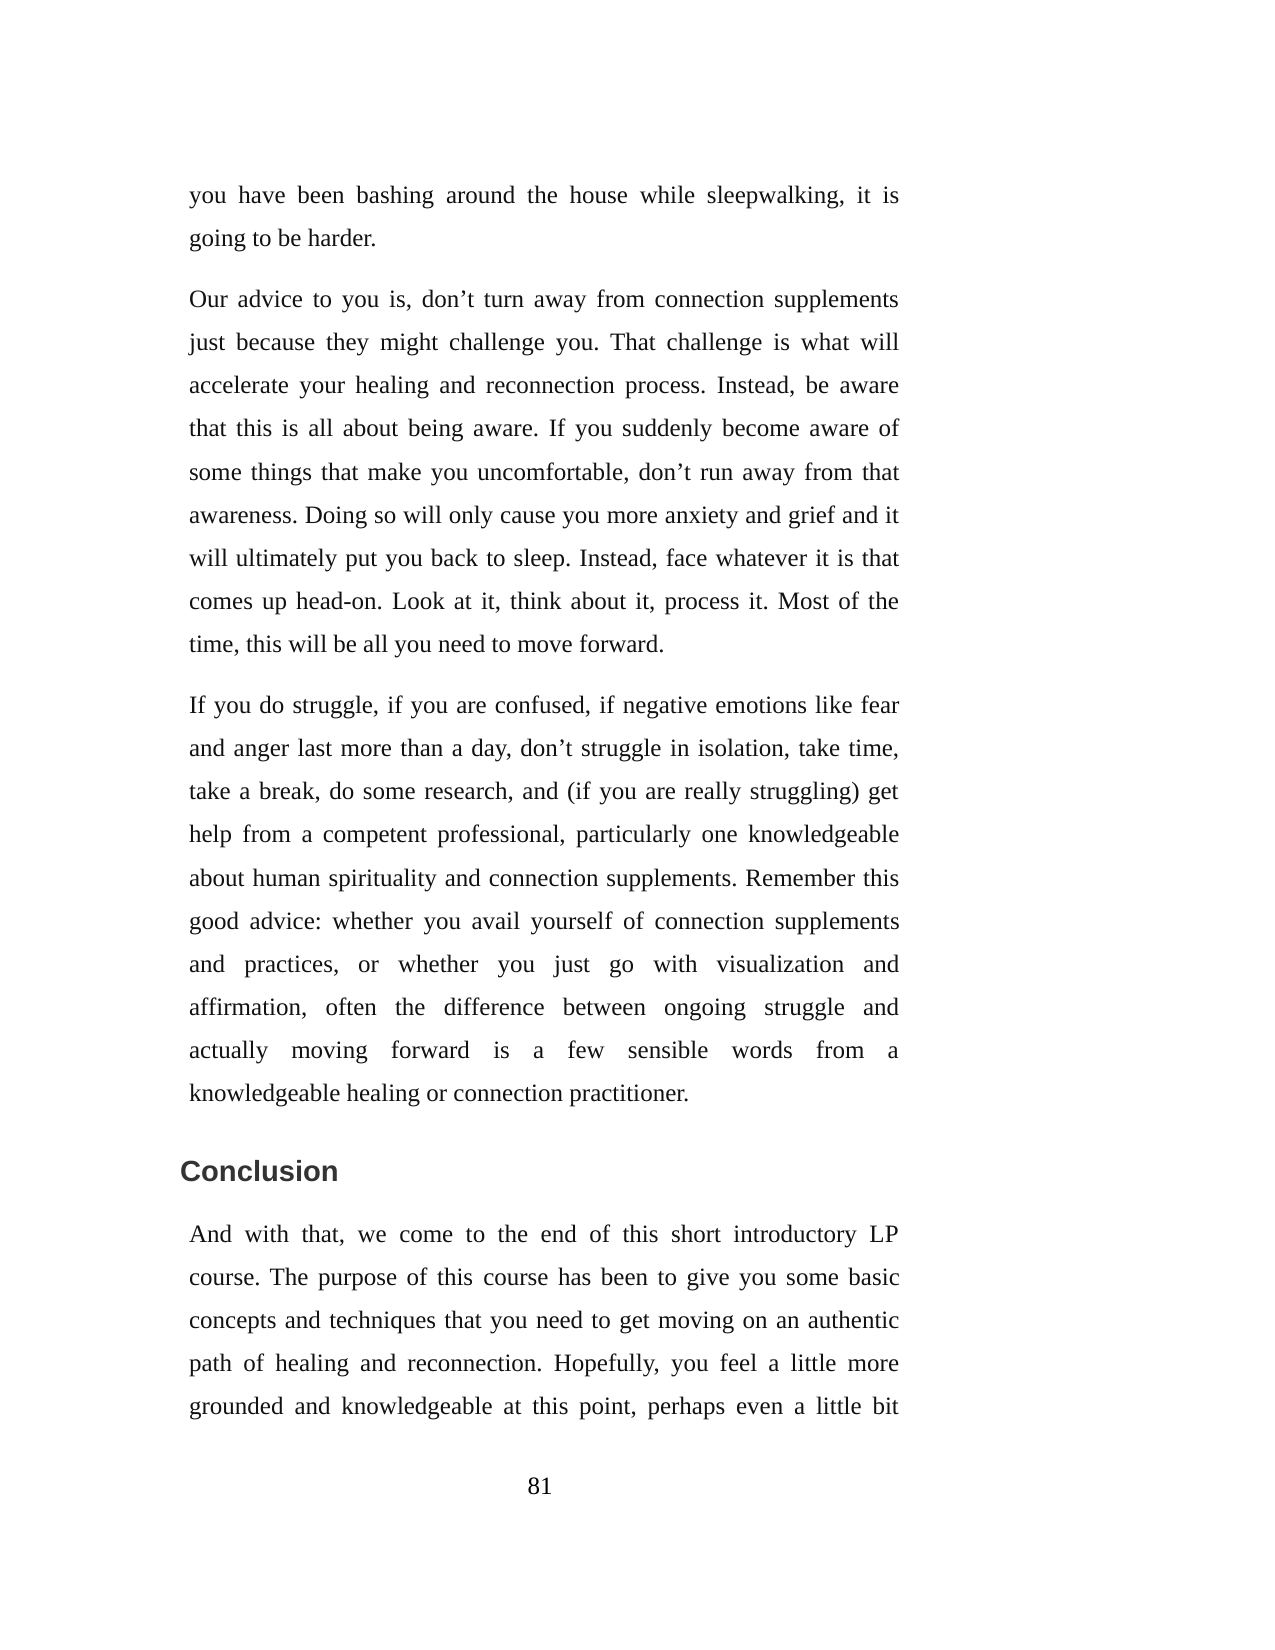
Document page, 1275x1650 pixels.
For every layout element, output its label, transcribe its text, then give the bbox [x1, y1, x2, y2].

subtitle Conclusion [180, 1154, 900, 1188]
text Our advice to you is, don’t turn away from connection supplements just because they might challenge you. That challenge is what will accelerate your healing and reconnection process. Instead, be aware that this is all about being aware. If you suddenly become aware of some things that make you uncomfortable, don’t run away from that awareness. Doing so will only cause you more anxiety and grief and it will ultimately put you back to sleep. Instead, face whatever it is that comes up head-on. Look at it, think about it, process it. Most of the time, this will be all you need to move forward. [189, 284, 900, 658]
text If you do struggle, if you are confused, if negative emotions like fear and anger last more than a day, don’t struggle in isolation, take time, take a break, do some research, and (if you are really struggling) get help from a competent professional, particularly one knowledgeable about human spirituality and connection supplements. Remember this good advice: whether you avail yourself of connection supplements and practices, or whether you just go with visualization and affirmation, often the difference between ongoing struggle and actually moving forward is a few sensible words from a knowledgeable healing or connection practitioner. [189, 690, 900, 1107]
text you have been bashing around the house while sleepwalking, it is going to be harder. [189, 180, 900, 252]
text And with that, we come to the end of this short introductory LP course. The purpose of this course has been to give you some basic concepts and techniques that you need to get moving on an authentic path of healing and reconnection. Hopefully, you feel a little more grounded and knowledgeable at this point, perhaps even a little bit [189, 1219, 900, 1420]
